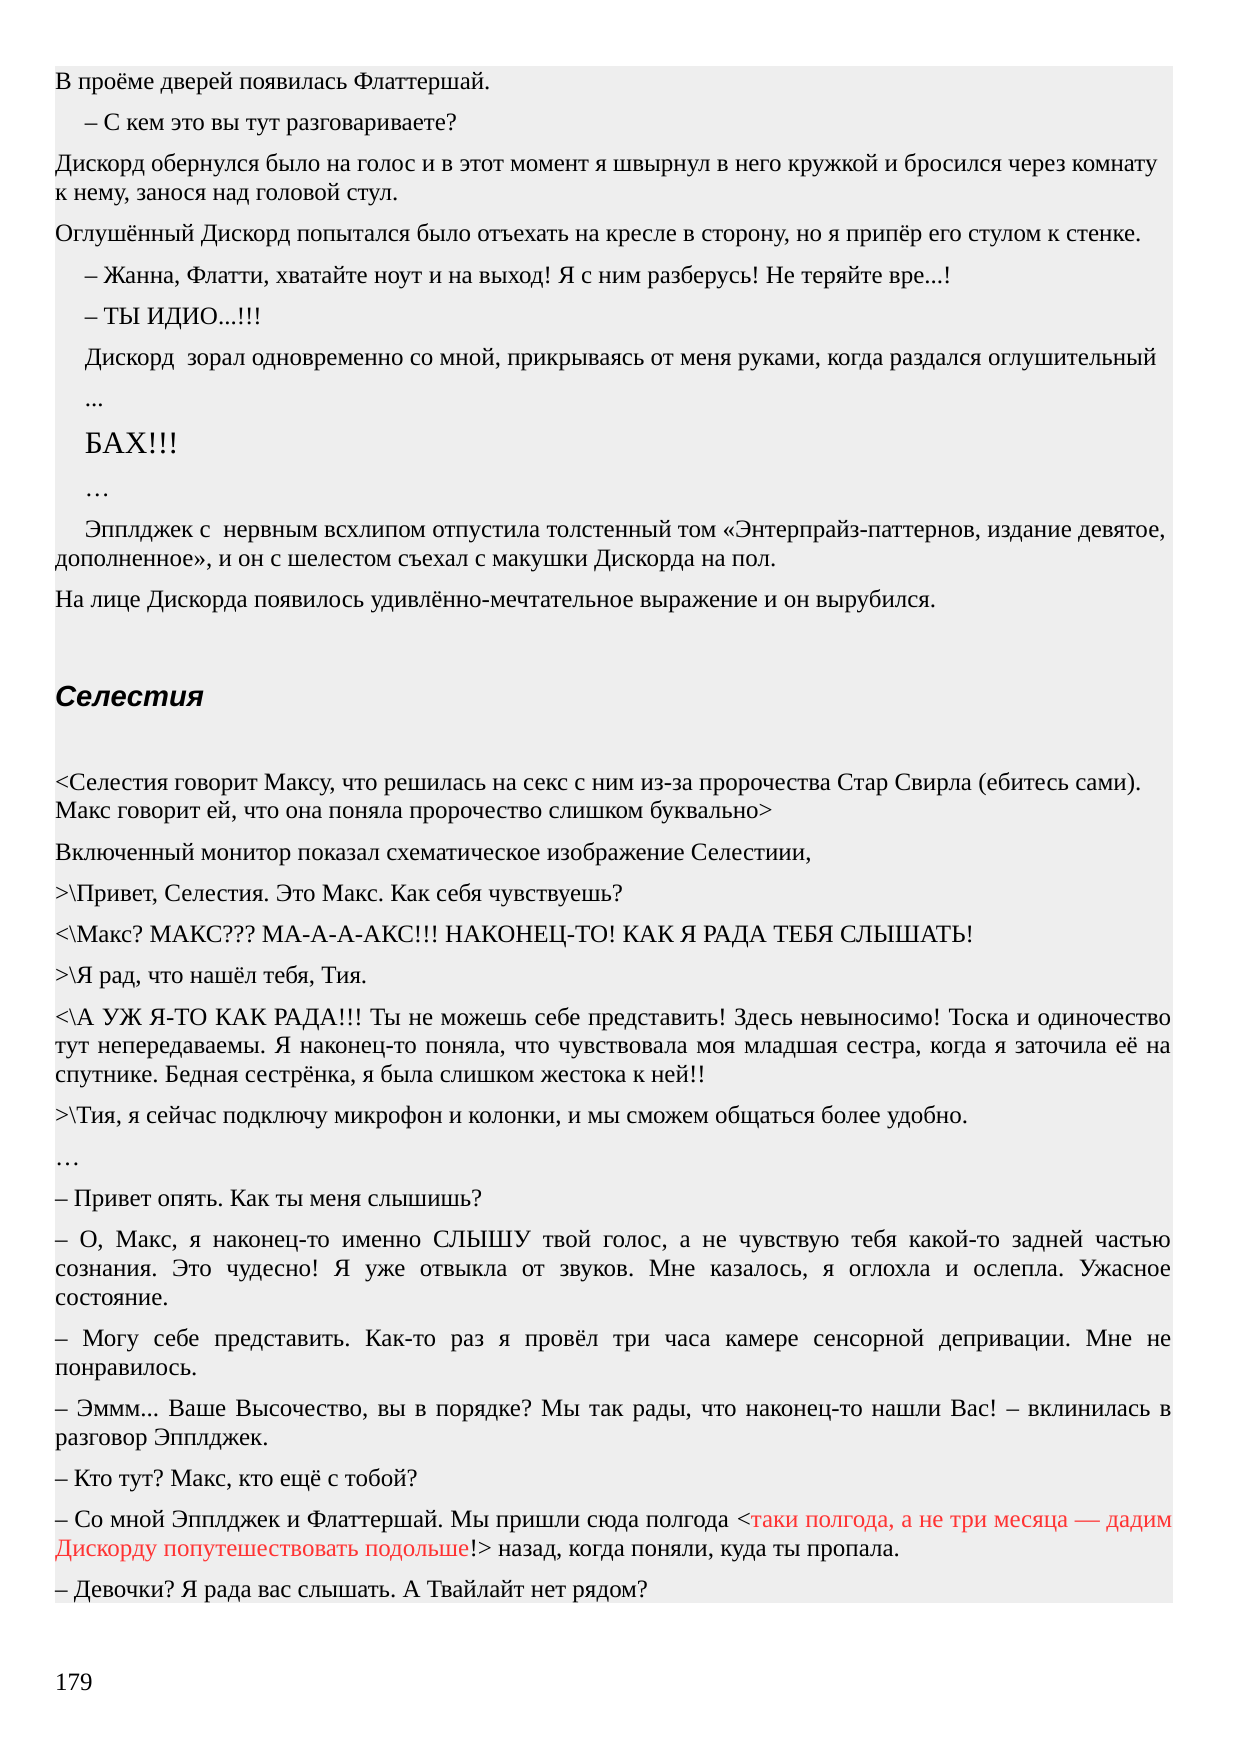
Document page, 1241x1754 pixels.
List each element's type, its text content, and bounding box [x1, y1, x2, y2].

text – Эммм... Ваше Высочество, вы в порядке? Мы так рады, что наконец-то нашли Вас! – вклинилась в разговор Эпплджек. [55, 1393, 1173, 1451]
text На лице Дискорда появилось удивлённо-мечтательное выражение и он вырубился. [55, 584, 1173, 613]
text БАХ!!! [55, 425, 1173, 461]
text – ТЫ ИДИО...!!! [55, 301, 1173, 330]
text Оглушённый Дискорд попытался было отъехать на кресле в сторону, но я припёр его стулом к стенке. [55, 218, 1173, 247]
text – Жанна, Флатти, хватайте ноут и на выход! Я с ним разберусь! Не теряйте вре...! [55, 260, 1173, 288]
subtitle Селестия [55, 679, 1173, 713]
text – Со мной Эпплджек и Флаттершай. Мы пришли сюда полгода <таки полгода, а не три месяца — дадим Дискорду попутешествовать подольше!> назад, когда поняли, куда ты пропала. [55, 1504, 1173, 1562]
text … [55, 1142, 1173, 1171]
text >\Тия, я сейчас подключу микрофон и колонки, и мы сможем общаться более удобно. [55, 1101, 1173, 1129]
text >\Привет, Селестия. Это Макс. Как себя чувствуешь? [55, 878, 1173, 907]
text Эпплджек с нервным всхлипом отпустила толстенный том «Энтерпрайз-паттернов, издание девятое, дополненное», и он с шелестом съехал с макушки Дискорда на пол. [55, 514, 1173, 572]
text >\Я рад, что нашёл тебя, Тия. [55, 961, 1173, 989]
text Дискорд зорал одновременно со мной, прикрываясь от меня руками, когда раздался оглушительный [55, 342, 1173, 371]
text – Привет опять. Как ты меня слышишь? [55, 1183, 1173, 1212]
text – Могу себе представить. Как-то раз я провёл три часа камере сенсорной депривации. Мне не понравилось. [55, 1323, 1173, 1381]
text Включенный монитор показал схематическое изображение Селестиии, [55, 837, 1173, 866]
list Дискорд обернулся было на голос и в этот момент я швырнул в него кружкой и бросился через комнату к нему, занося над головой стул. [55, 148, 1173, 206]
text ... [55, 383, 1173, 412]
text <\Макс? МАКС??? МА-А-А-АКС!!! НАКОНЕЦ-ТО! КАК Я РАДА ТЕБЯ СЛЫШАТЬ! [55, 919, 1173, 948]
text <\А УЖ Я-ТО КАК РАДА!!! Ты не можешь себе представить! Здесь невыносимо! Тоска и одиночество тут непередаваемы. Я наконец-то поняла, что чувствовала моя младшая сестра, когда я заточила её на спутнике. Бедная сестрёнка, я была слишком жестока к ней!! [55, 1002, 1173, 1088]
text – Кто тут? Макс, кто ещё с тобой? [55, 1463, 1173, 1492]
text В проёме дверей появилась Флаттершай. [55, 66, 1173, 95]
text – С кем это вы тут разговариваете? [55, 107, 1173, 136]
text – О, Макс, я наконец-то именно СЛЫШУ твой голос, а не чувствую тебя какой-то задней частью сознания. Это чудесно! Я уже отвыкла от звуков. Мне казалось, я оглохла и ослепла. Ужасное состояние. [55, 1224, 1173, 1311]
text <Селестия говорит Максу, что решилась на секс с ним из-за пророчества Стар Свирла (ебитесь сами). Макс говорит ей, что она поняла пророчество слишком буквально> [55, 767, 1173, 824]
text – Девочки? Я рада вас слышать. А Твайлайт нет рядом? [55, 1574, 1173, 1603]
text … [55, 473, 1173, 502]
